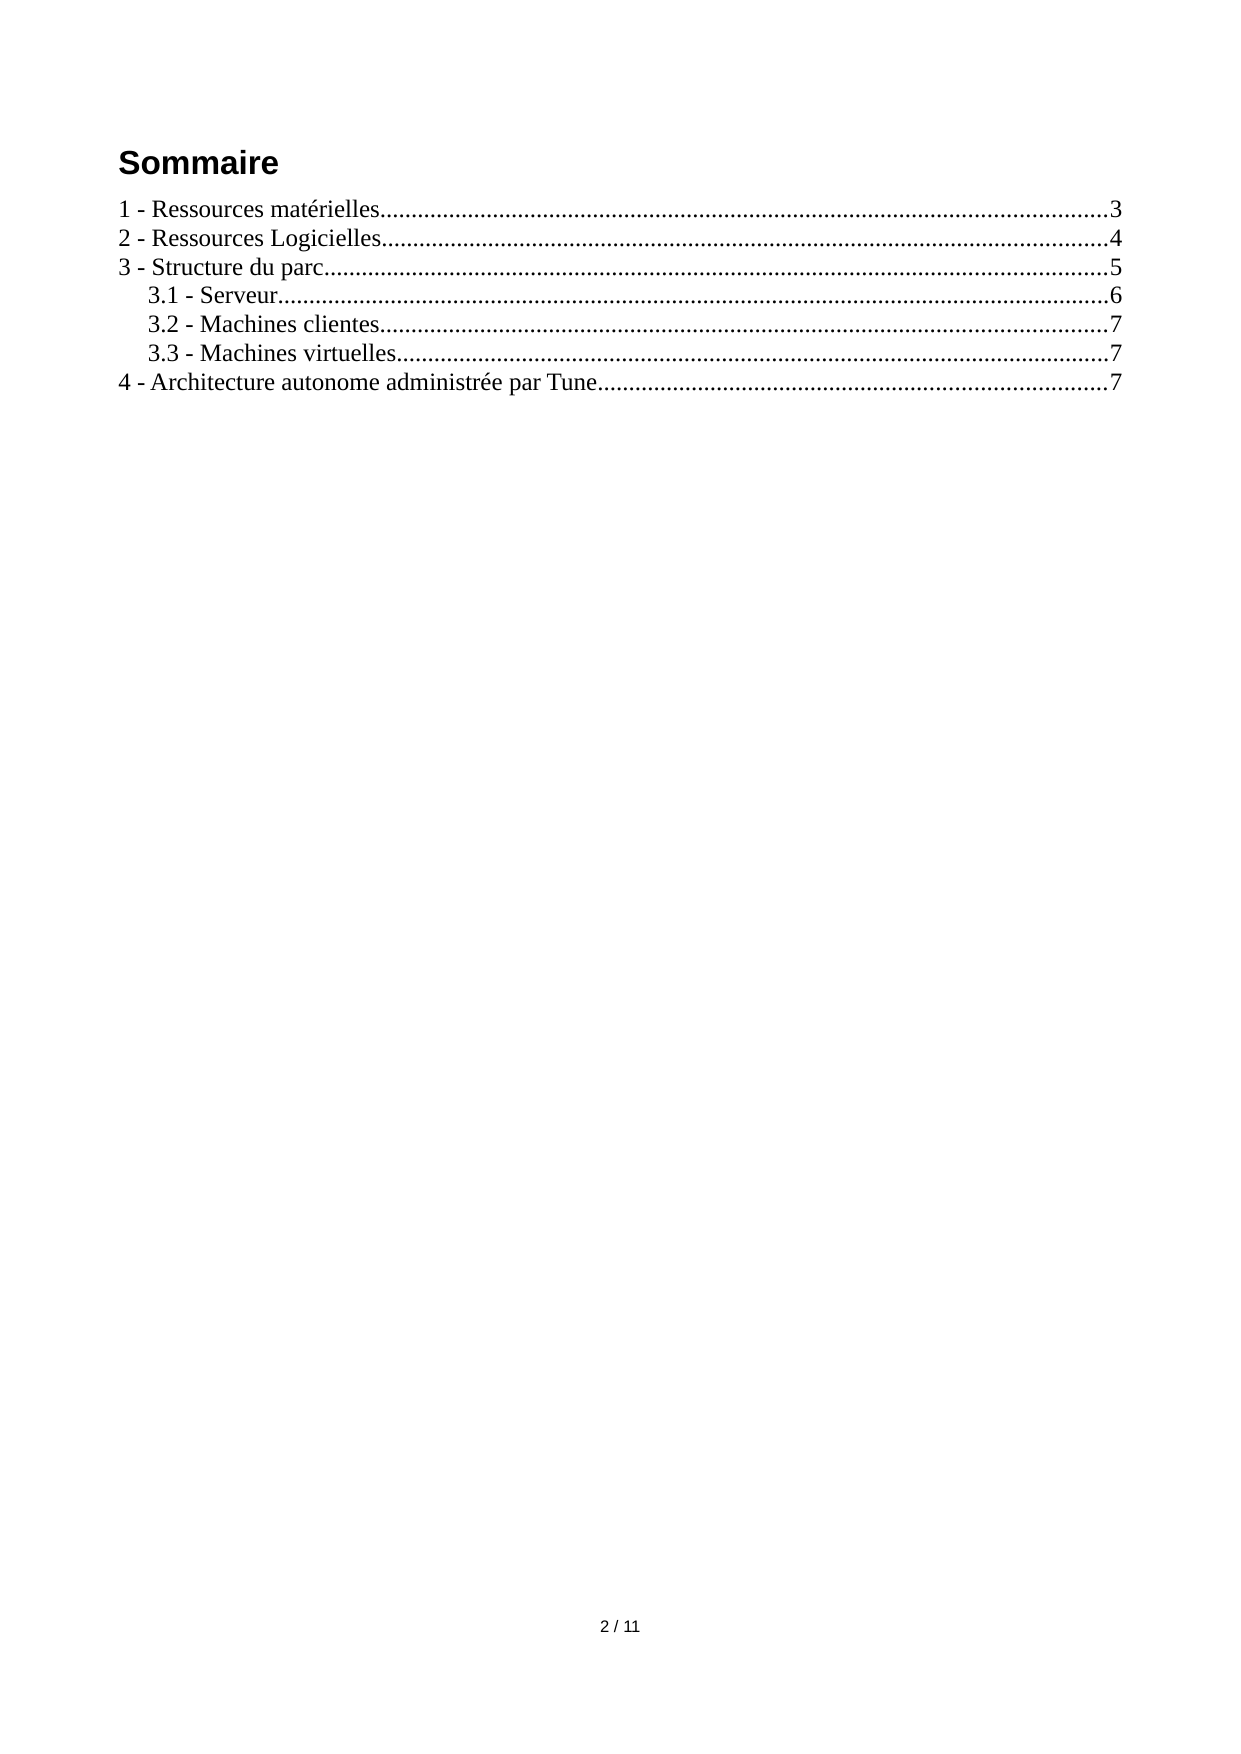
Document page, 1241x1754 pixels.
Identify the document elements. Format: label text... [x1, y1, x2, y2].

text 1 - Ressources matérielles 3 [118, 194, 1122, 223]
text 3 - Structure du parc 5 [118, 252, 1122, 280]
text 2 - Ressources Logicielles 4 [118, 223, 1122, 252]
text 3.2 - Machines clientes 7 [148, 309, 1122, 338]
text 4 - Architecture autonome administrée par Tune 7 [118, 367, 1122, 395]
text 3.3 - Machines virtuelles 7 [148, 338, 1122, 367]
text 3.1 - Serveur 6 [148, 280, 1122, 309]
subtitle Sommaire [118, 143, 1122, 182]
